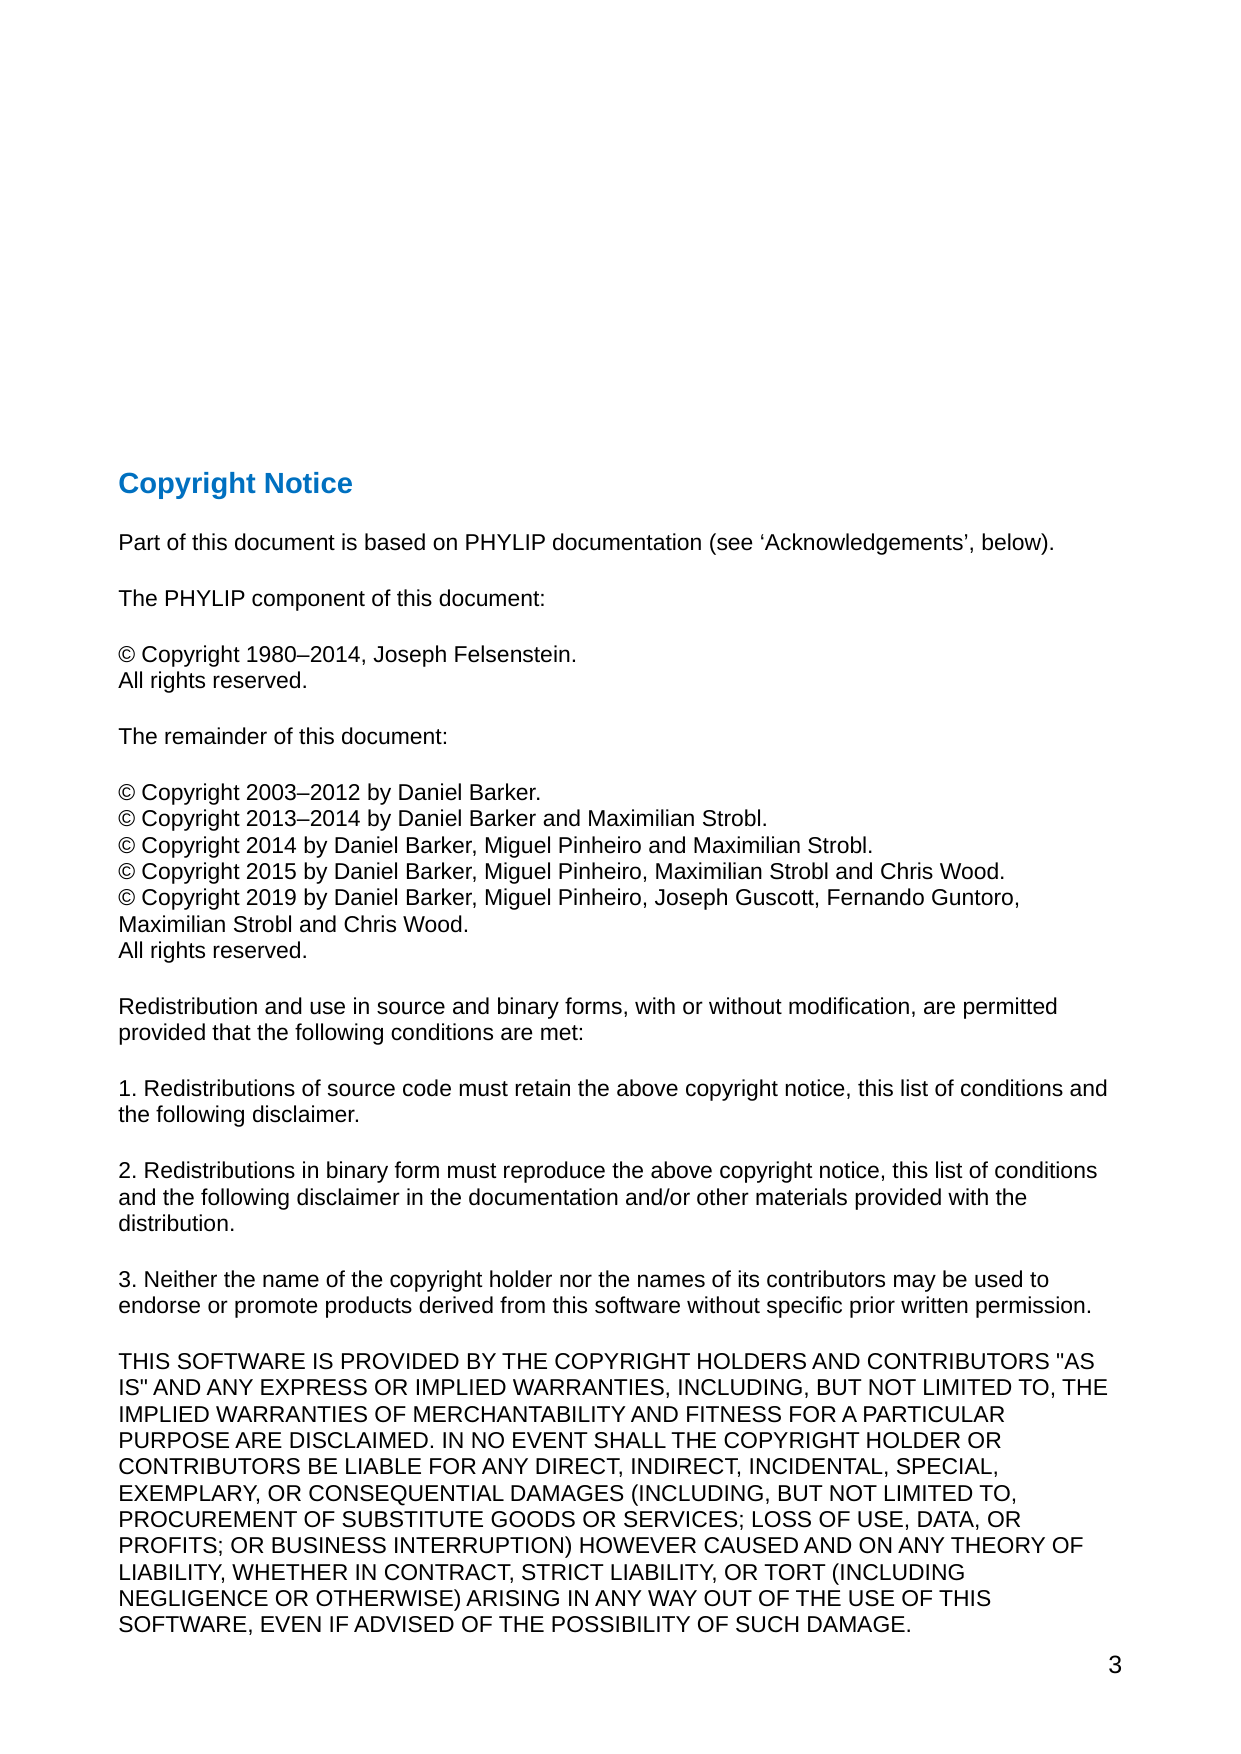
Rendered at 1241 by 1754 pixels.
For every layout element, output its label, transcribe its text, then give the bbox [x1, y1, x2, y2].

text Redistribution and use in source and binary forms, with or without modification, are permitted provided that the following conditions are met: [118, 993, 1122, 1046]
text Part of this document is based on PHYLIP documentation (see ‘Acknowledgements’, below). [118, 529, 1122, 556]
text 1. Redistributions of source code must retain the above copyright notice, this list of conditions and the following disclaimer. [118, 1075, 1122, 1128]
text © Copyright 1980–2014, Joseph Felsenstein. All rights reserved. [118, 641, 1122, 693]
text The remainder of this document: [118, 723, 1122, 749]
text © Copyright 2019 by Daniel Barker, Miguel Pinheiro, Joseph Guscott, Fernando Guntoro, Maximilian Strobl and Chris Wood. All rights reserved. [118, 884, 1122, 963]
text THIS SOFTWARE IS PROVIDED BY THE COPYRIGHT HOLDERS AND CONTRIBUTORS "AS IS" AND ANY EXPRESS OR IMPLIED WARRANTIES, INCLUDING, BUT NOT LIMITED TO, THE IMPLIED WARRANTIES OF MERCHANTABILITY AND FITNESS FOR A PARTICULAR PURPOSE ARE DISCLAIMED. IN NO EVENT SHALL THE COPYRIGHT HOLDER OR CONTRIBUTORS BE LIABLE FOR ANY DIRECT, INDIRECT, INCIDENTAL, SPECIAL, EXEMPLARY, OR CONSEQUENTIAL DAMAGES (INCLUDING, BUT NOT LIMITED TO, PROCUREMENT OF SUBSTITUTE GOODS OR SERVICES; LOSS OF USE, DATA, OR PROFITS; OR BUSINESS INTERRUPTION) HOWEVER CAUSED AND ON ANY THEORY OF LIABILITY, WHETHER IN CONTRACT, STRICT LIABILITY, OR TORT (INCLUDING NEGLIGENCE OR OTHERWISE) ARISING IN ANY WAY OUT OF THE USE OF THIS SOFTWARE, EVEN IF ADVISED OF THE POSSIBILITY OF SUCH DAMAGE. [118, 1348, 1122, 1638]
text The PHYLIP component of this document: [118, 585, 1122, 611]
text 2. Redistributions in binary form must reproduce the above copyright notice, this list of conditions and the following disclaimer in the documentation and/or other materials provided with the distribution. [118, 1157, 1122, 1236]
text 3. Neither the name of the copyright holder nor the names of its contributors may be used to endorse or promote products derived from this software without specific prior written permission. [118, 1266, 1122, 1318]
subtitle Copyright Notice [118, 466, 1122, 500]
text © Copyright 2003–2012 by Daniel Barker. © Copyright 2013–2014 by Daniel Barker and Maximilian Strobl. © Copyright 2014 by Daniel Barker, Miguel Pinheiro and Maximilian Strobl. © Copyright 2015 by Daniel Barker, Miguel Pinheiro, Maximilian Strobl and Chris Wood. [118, 779, 1122, 884]
